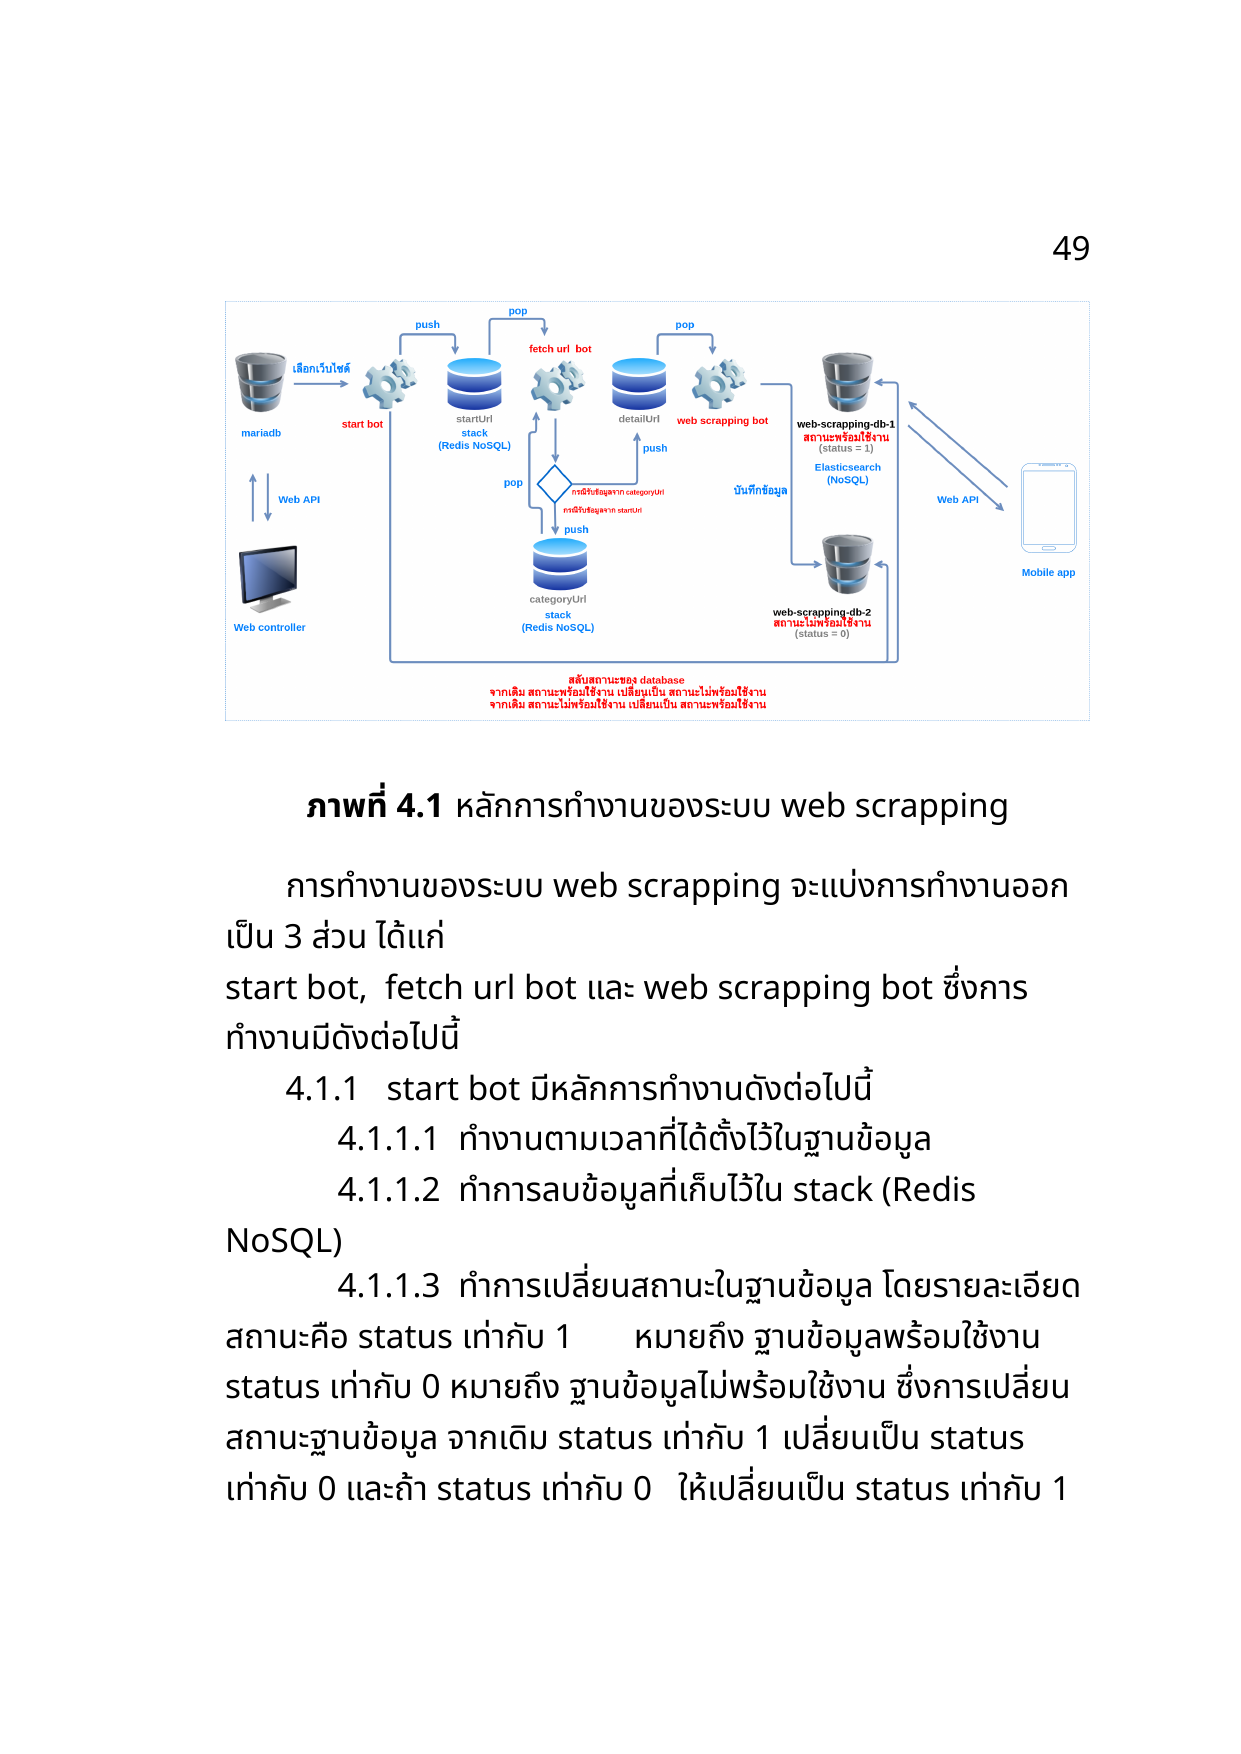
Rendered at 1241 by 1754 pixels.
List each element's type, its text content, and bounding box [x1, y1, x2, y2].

text 4.1.1 start bot มีหลักการทำงานดังต่อไปนี้ [225, 1064, 1091, 1115]
text การทำงานของระบบ web scrapping จะแบ่งการทำงานออกเป็น 3 ส่วน ได้แก่ [225, 862, 1091, 963]
text 4.1.1.3 ทำการเปลี่ยนสถานะในฐานข้อมูล โดยรายละเอียดสถานะคือ status เท่ากับ 1 หมายถึง ฐานข้อมูลพร้อมใช้งาน status เท่ากับ 0 หมายถึง ฐานข้อมูลไม่พร้อมใช้งาน ซึ่งการเปลี่ยนสถานะฐานข้อมูล จากเดิม status เท่ากับ 1 เปลี่ยนเป็น status เท่ากับ 0 และถ้า status เท่ากับ 0 ให้เปลี่ยนเป็น status เท่ากับ 1 [225, 1262, 1091, 1515]
text start bot, fetch url bot และ web scrapping bot ซึ่งการทำงานมีดังต่อไปนี้ [225, 963, 1091, 1064]
text 4.1.1.2 ทำการลบข้อมูลที่เก็บไว้ใน stack (Redis NoSQL) [225, 1166, 1091, 1262]
text ภาพที่ 4.1 หลักการทำงานของระบบ web scrapping [225, 773, 1091, 832]
text 4.1.1.1 ทำงานตามเวลาที่ได้ตั้งไว้ในฐานข้อมูล [225, 1115, 1091, 1166]
picture [225, 300, 1091, 722]
